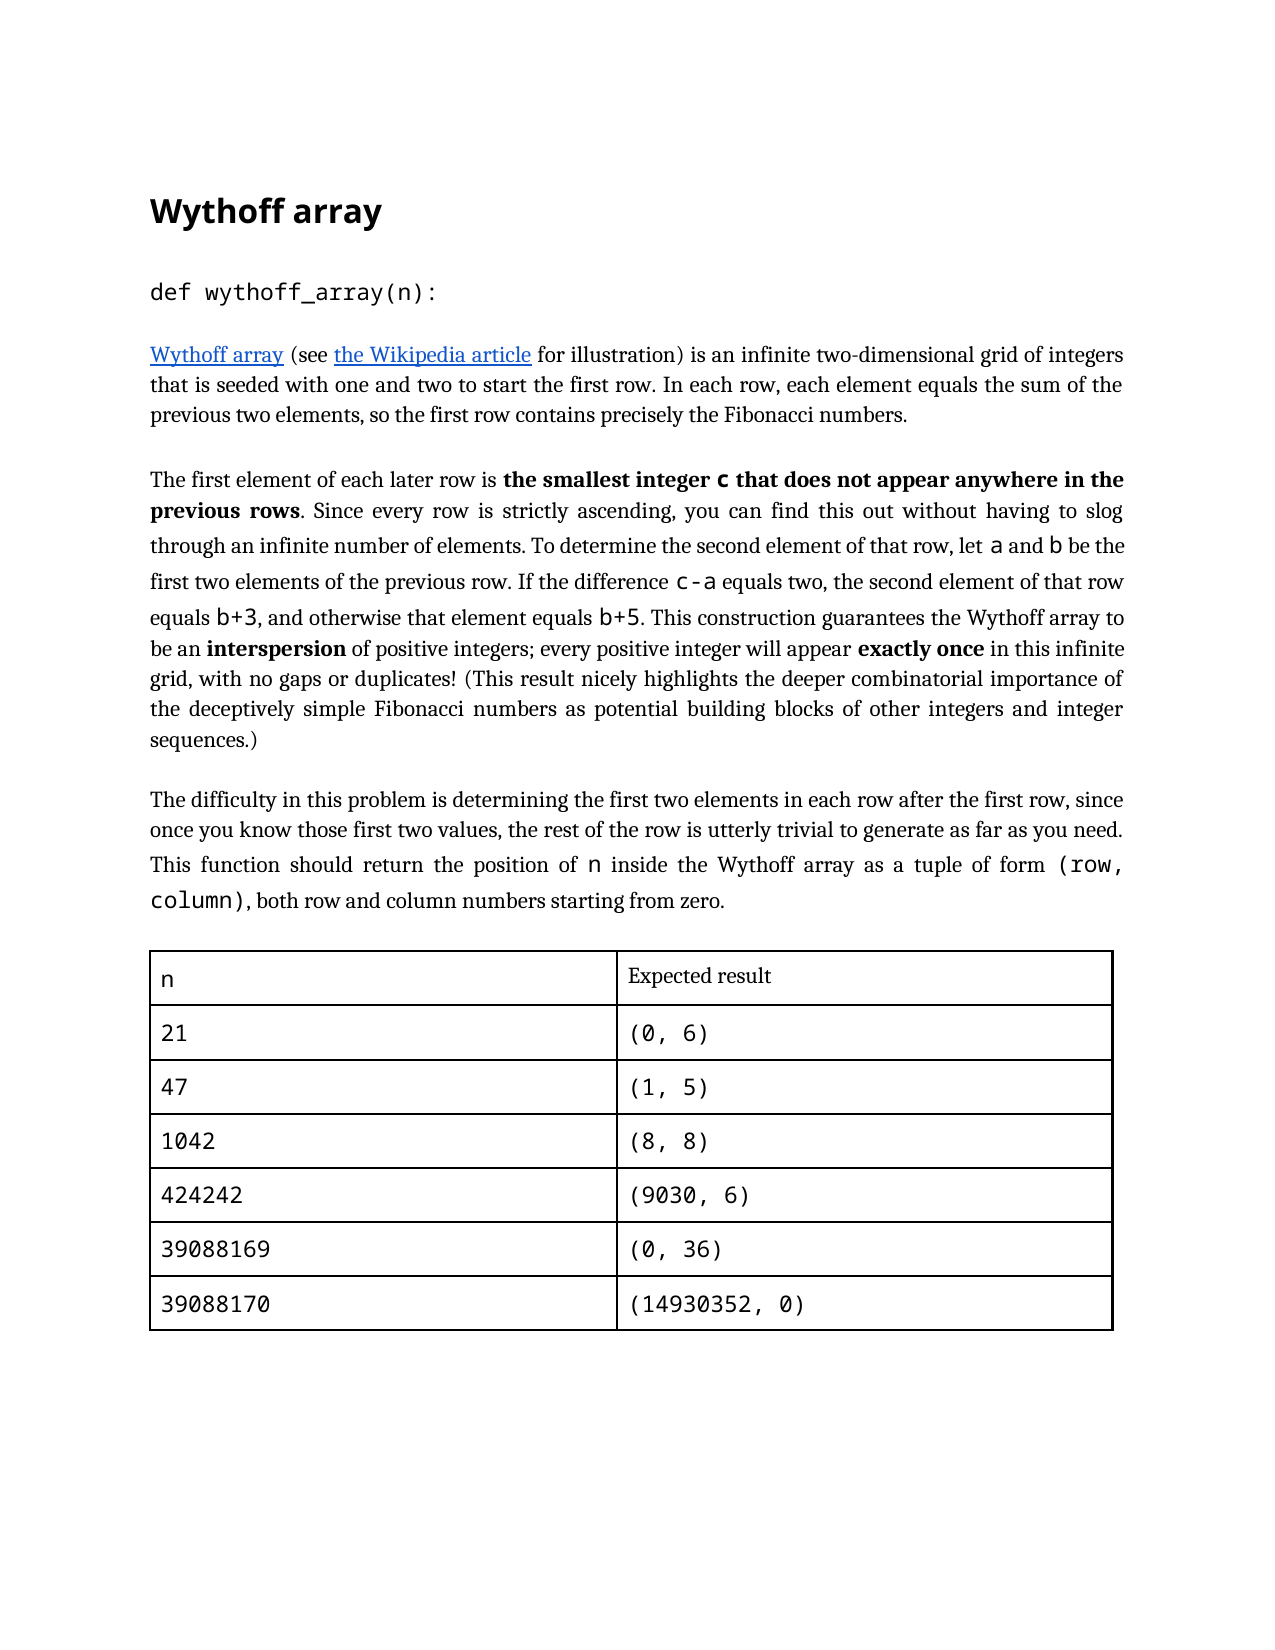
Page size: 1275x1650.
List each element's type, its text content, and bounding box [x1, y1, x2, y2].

table_cell (8, 8) [618, 1115, 1111, 1167]
text The first element of each later row is the smallest integer c that does not appear anywhere in the previous rows. Since every row is strictly ascending, you can find this out without having to slog through an infinite number of elements. To determine the second element of that row, let a and b be the first two elements of the previous row. If the difference c-a equals two, the second element of that row equals b+3, and otherwise that element equals b+5. This construction guarantees the Wythoff array to be an interspersion of positive integers; every positive integer will appear exactly once in this infinite grid, with no gaps or duplicates! (This result nicely highlights the deeper combinatorial importance of the deceptively simple Fibonacci numbers as potential building blocks of other integers and integer sequences.) [150, 463, 1125, 753]
table_cell (0, 6) [618, 1006, 1111, 1058]
table_cell 39088169 [151, 1223, 616, 1275]
table_cell 1042 [151, 1115, 616, 1167]
table_cell (9030, 6) [618, 1169, 1111, 1221]
table_cell 39088170 [151, 1277, 616, 1329]
text Wythoff array (see the Wikipedia article for illustration) is an infinite two-dimensional grid of integers that is seeded with one and two to start the first row. In each row, each element equals the sum of the previous two elements, so the first row contains precisely the Fibonacci numbers. [150, 342, 1125, 428]
table_cell 21 [151, 1006, 616, 1058]
table_header Expected result [618, 952, 1111, 1004]
table_cell 47 [151, 1061, 616, 1113]
table_header n [151, 952, 616, 1004]
subtitle Wythoff array [150, 187, 1125, 233]
text def wythoff_array(n): [150, 276, 1125, 307]
text The difficulty in this problem is determining the first two elements in each row after the first row, since once you know those first two values, the rest of the row is utterly trivial to generate as far as you need. This function should return the position of n inside the Wythoff array as a tuple of form (row, column), both row and column numbers starting from zero. [150, 787, 1125, 915]
table_cell (1, 5) [618, 1061, 1111, 1113]
table_cell (0, 36) [618, 1223, 1111, 1275]
table_cell 424242 [151, 1169, 616, 1221]
table_cell (14930352, 0) [618, 1277, 1111, 1329]
